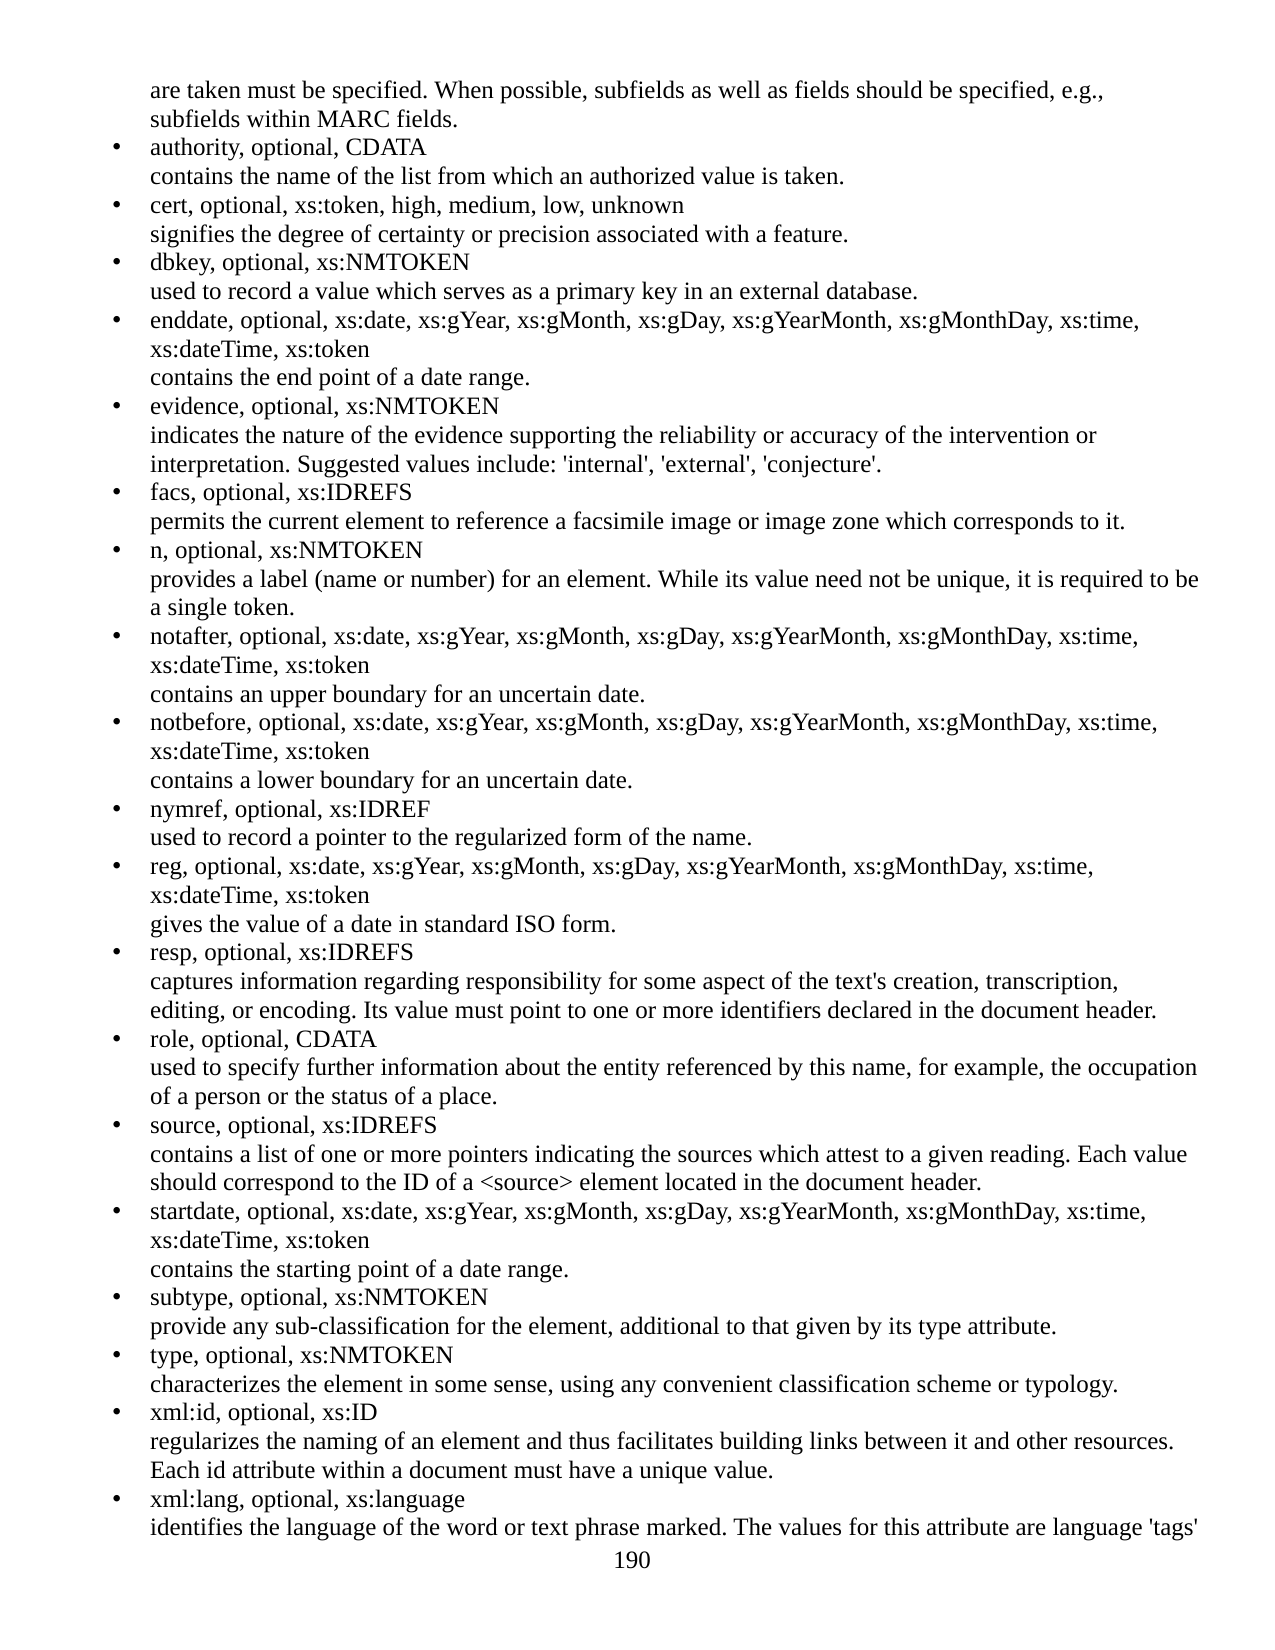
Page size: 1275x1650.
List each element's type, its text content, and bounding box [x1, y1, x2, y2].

list role, optional, CDATA used to specify further information about the entity referenced by this name, for example, the occupation of a person or the status of a place. [112, 1024, 1200, 1110]
list evidence, optional, xs:NMTOKEN indicates the nature of the evidence supporting the reliability or accuracy of the intervention or interpretation. Suggested values include: 'internal', 'external', 'conjecture'. [112, 391, 1200, 477]
list n, optional, xs:NMTOKEN provides a label (name or number) for an element. While its value need not be unique, it is required to be a single token. [112, 535, 1200, 621]
list dbkey, optional, xs:NMTOKEN used to record a value which serves as a primary key in an external database. [112, 247, 1200, 305]
list type, optional, xs:NMTOKEN characterizes the element in some sense, using any convenient classification scheme or typology. [112, 1340, 1200, 1397]
list resp, optional, xs:IDREFS captures information regarding responsibility for some aspect of the text's creation, transcription, editing, or encoding. Its value must point to one or more identifiers declared in the document header. [112, 937, 1200, 1024]
list xml:id, optional, xs:ID regularizes the naming of an element and thus facilitates building links between it and other resources. Each id attribute within a document must have a unique value. [112, 1397, 1200, 1484]
list cert, optional, xs:token, high, medium, low, unknown signifies the degree of certainty or precision associated with a feature. [112, 190, 1200, 247]
list facs, optional, xs:IDREFS permits the current element to reference a facsimile image or image zone which corresponds to it. [112, 477, 1200, 535]
list are taken must be specified. When possible, subfields as well as fields should be specified, e.g., subfields within MARC fields. [112, 75, 1200, 132]
list startdate, optional, xs:date, xs:gYear, xs:gMonth, xs:gDay, xs:gYearMonth, xs:gMonthDay, xs:time, xs:dateTime, xs:token contains the starting point of a date range. [112, 1196, 1200, 1282]
list nymref, optional, xs:IDREF used to record a pointer to the regularized form of the name. [112, 794, 1200, 851]
list enddate, optional, xs:date, xs:gYear, xs:gMonth, xs:gDay, xs:gYearMonth, xs:gMonthDay, xs:time, xs:dateTime, xs:token contains the end point of a date range. [112, 305, 1200, 391]
list source, optional, xs:IDREFS contains a list of one or more pointers indicating the sources which attest to a given reading. Each value should correspond to the ID of a <source> element located in the document header. [112, 1110, 1200, 1196]
list notafter, optional, xs:date, xs:gYear, xs:gMonth, xs:gDay, xs:gYearMonth, xs:gMonthDay, xs:time, xs:dateTime, xs:token contains an upper boundary for an uncertain date. [112, 621, 1200, 707]
list reg, optional, xs:date, xs:gYear, xs:gMonth, xs:gDay, xs:gYearMonth, xs:gMonthDay, xs:time, xs:dateTime, xs:token gives the value of a date in standard ISO form. [112, 851, 1200, 937]
list subtype, optional, xs:NMTOKEN provide any sub-classification for the element, additional to that given by its type attribute. [112, 1282, 1200, 1340]
list authority, optional, CDATA contains the name of the list from which an authorized value is taken. [112, 132, 1200, 190]
list notbefore, optional, xs:date, xs:gYear, xs:gMonth, xs:gDay, xs:gYearMonth, xs:gMonthDay, xs:time, xs:dateTime, xs:token contains a lower boundary for an uncertain date. [112, 707, 1200, 794]
list xml:lang, optional, xs:language identifies the language of the word or text phrase marked. The values for this attribute are language 'tags' [112, 1484, 1200, 1541]
